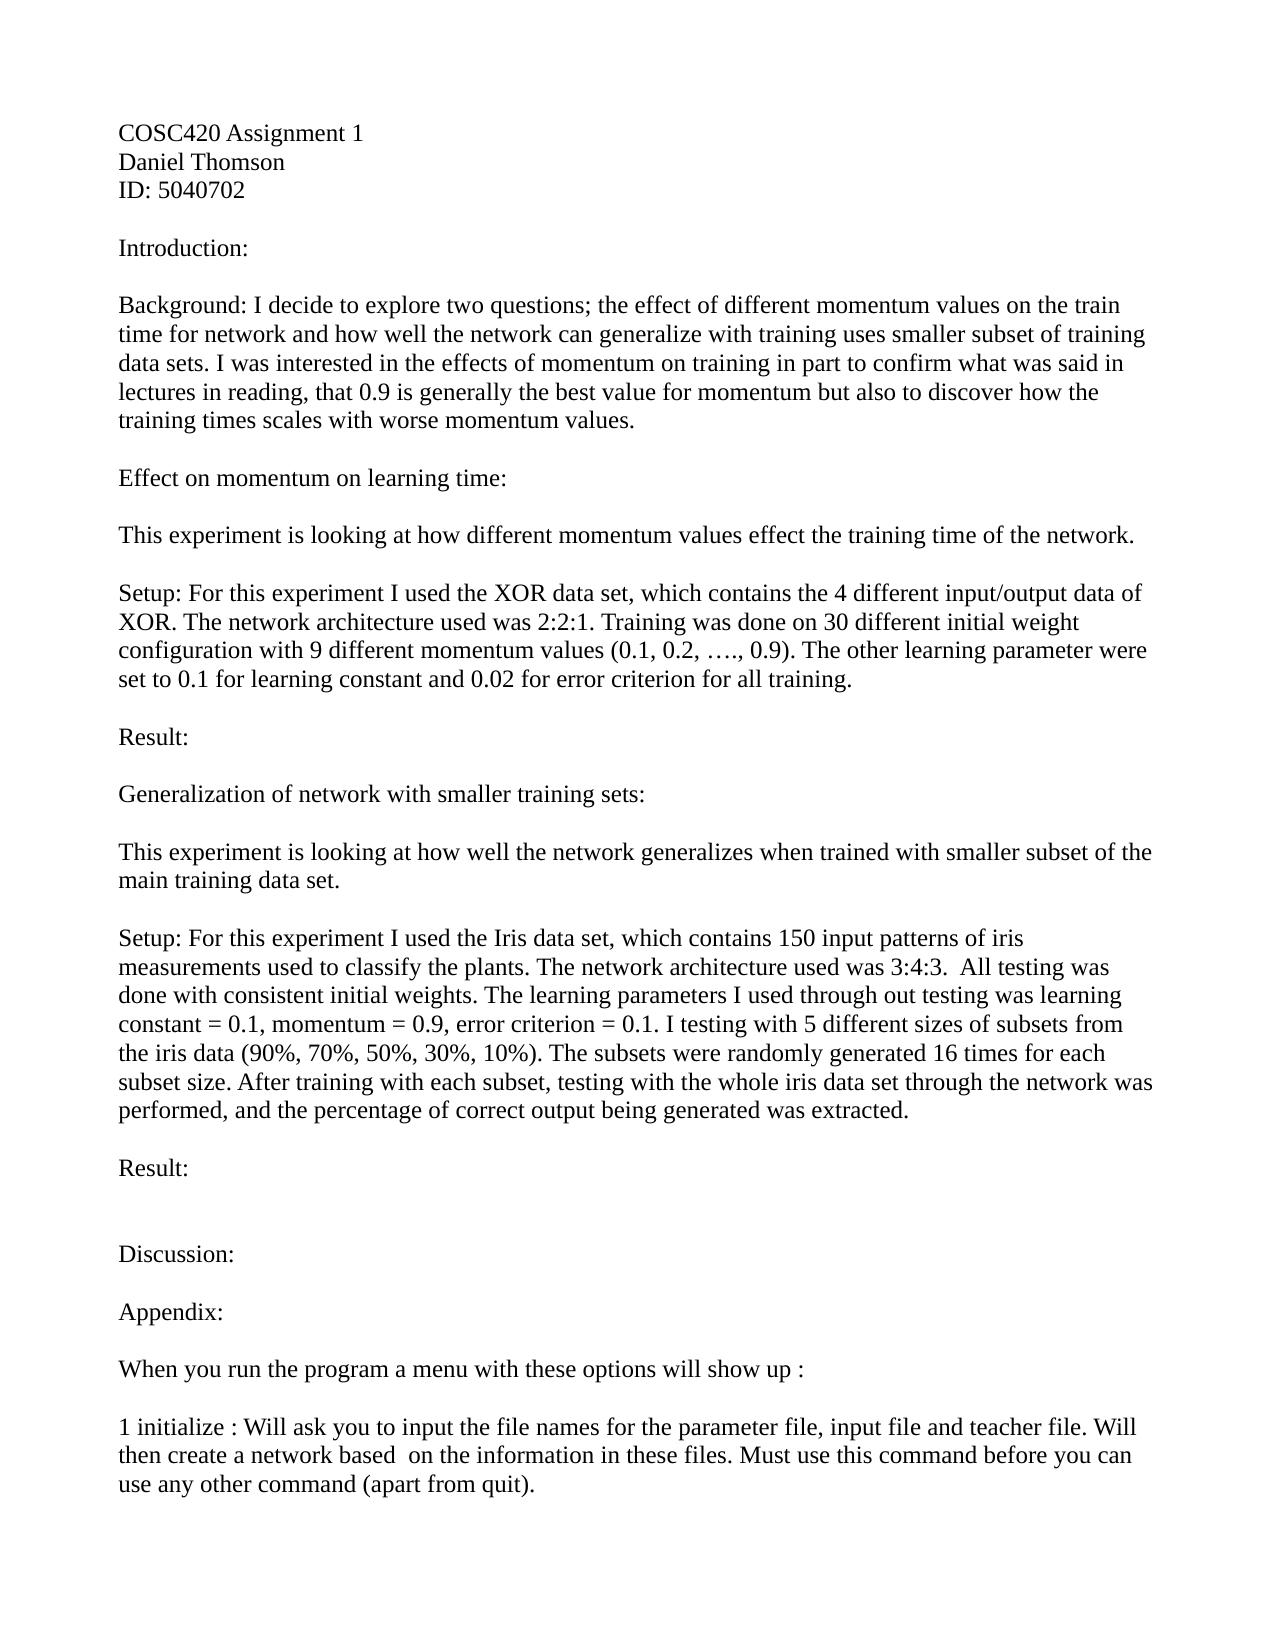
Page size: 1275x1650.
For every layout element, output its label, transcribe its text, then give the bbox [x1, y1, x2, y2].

text Appendix: [118, 1297, 1157, 1326]
text When you run the program a menu with these options will show up : [118, 1354, 1157, 1383]
text Result: [118, 722, 1157, 751]
text Setup: For this experiment I used the Iris data set, which contains 150 input patterns of iris measurements used to classify the plants. The network architecture used was 3:4:3. All testing was done with consistent initial weights. The learning parameters I used through out testing was learning constant = 0.1, momentum = 0.9, error criterion = 0.1. I testing with 5 different sizes of subsets from the iris data (90%, 70%, 50%, 30%, 10%). The subsets were randomly generated 16 times for each subset size. After training with each subset, testing with the whole iris data set through the network was performed, and the percentage of correct output being generated was extracted. [118, 923, 1157, 1124]
text Daniel Thomson [118, 147, 1157, 176]
text This experiment is looking at how different momentum values effect the training time of the network. [118, 521, 1157, 549]
text 1 initialize : Will ask you to input the file names for the parameter file, input file and teacher file. Will then create a network based on the information in these files. Must use this command before you can use any other command (apart from quit). [118, 1412, 1157, 1498]
text Introduction: [118, 233, 1157, 262]
text Generalization of network with smaller training sets: [118, 779, 1157, 808]
text COSC420 Assignment 1 [118, 118, 1157, 147]
text Result: [118, 1153, 1157, 1182]
text This experiment is looking at how well the network generalizes when trained with smaller subset of the main training data set. [118, 837, 1157, 894]
text Discussion: [118, 1239, 1157, 1268]
text Background: I decide to explore two questions; the effect of different momentum values on the train time for network and how well the network can generalize with training uses smaller subset of training data sets. I was interested in the effects of momentum on training in part to confirm what was said in lectures in reading, that 0.9 is generally the best value for momentum but also to discover how the training times scales with worse momentum values. [118, 291, 1157, 434]
text Setup: For this experiment I used the XOR data set, which contains the 4 different input/output data of XOR. The network architecture used was 2:2:1. Training was done on 30 different initial weight configuration with 9 different momentum values (0.1, 0.2, …., 0.9). The other learning parameter were set to 0.1 for learning constant and 0.02 for error criterion for all training. [118, 578, 1157, 693]
text ID: 5040702 [118, 176, 1157, 204]
text Effect on momentum on learning time: [118, 463, 1157, 492]
